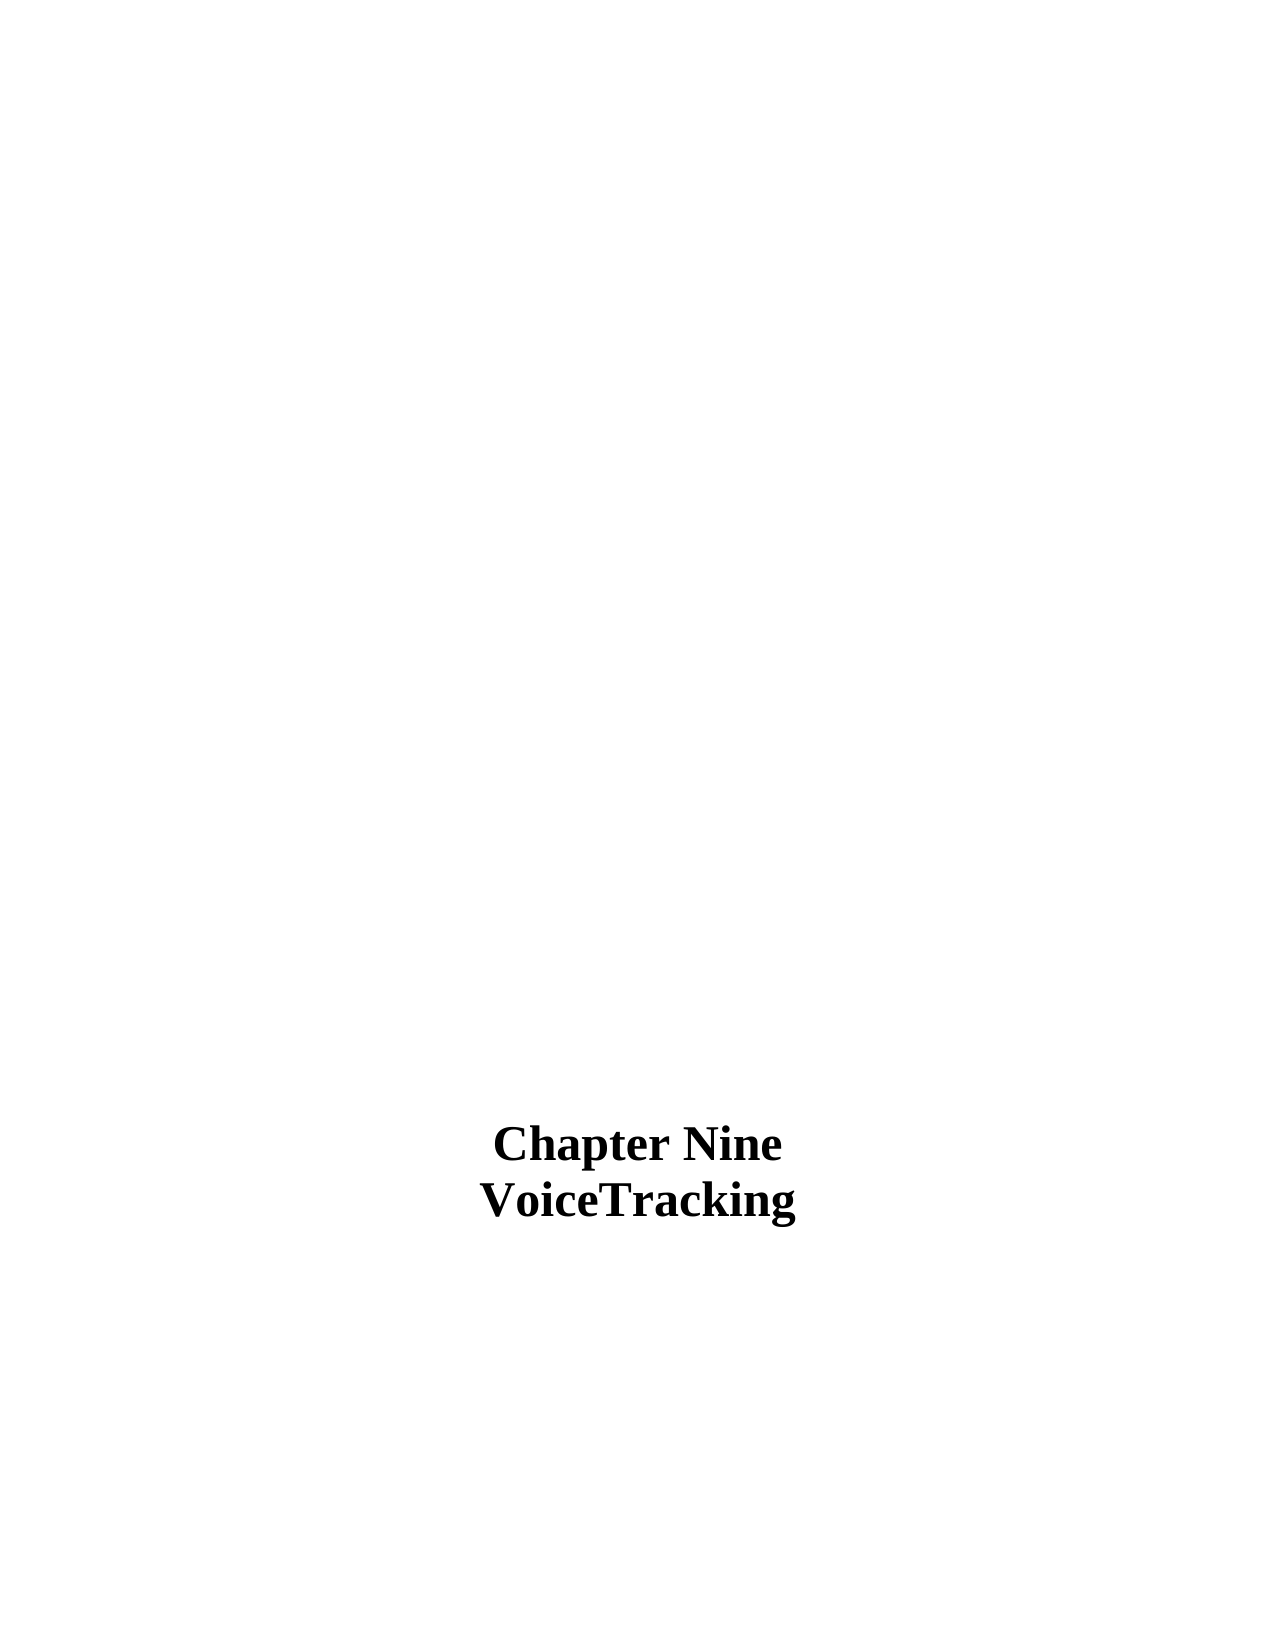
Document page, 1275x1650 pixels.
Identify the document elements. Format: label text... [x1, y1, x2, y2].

text Chapter Nine [187, 1116, 1087, 1171]
text VoiceTracking [187, 1171, 1087, 1227]
